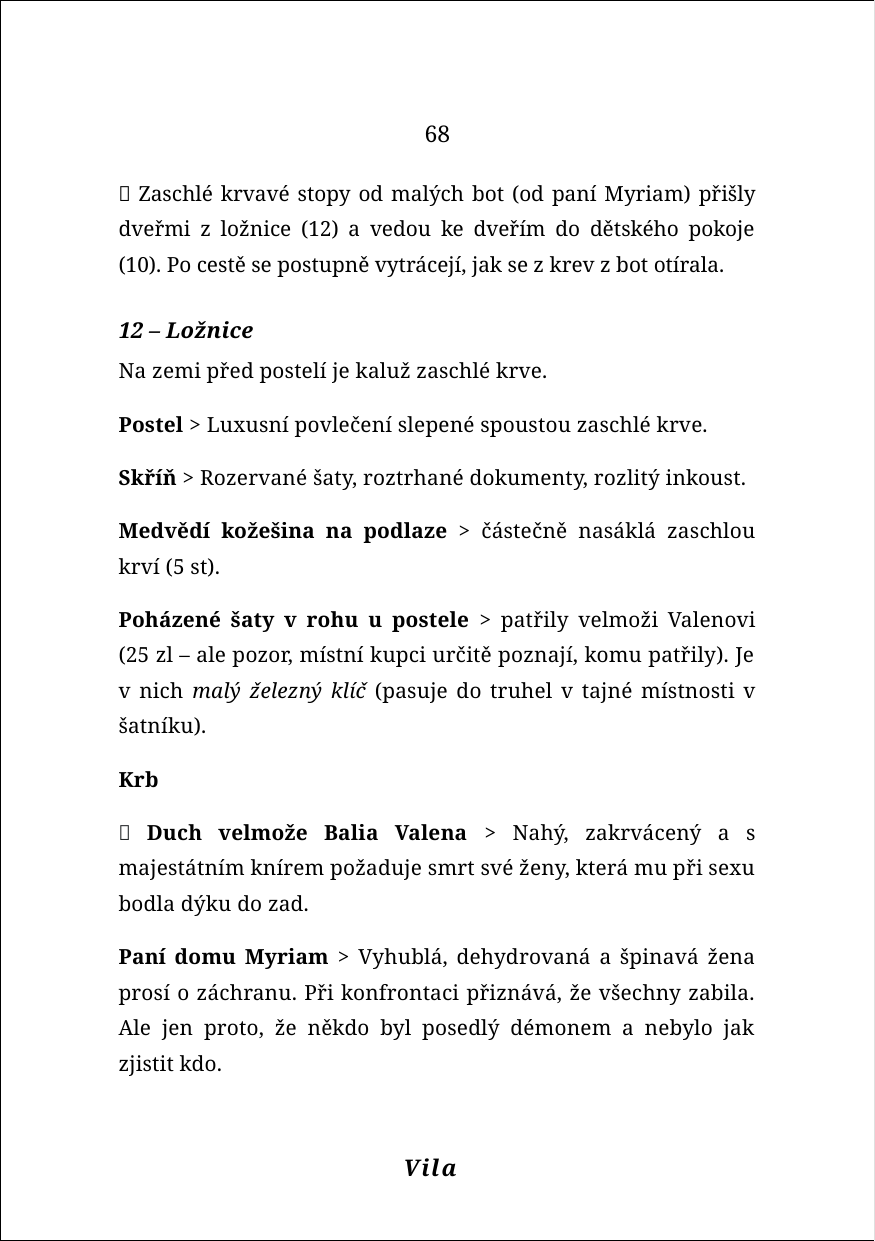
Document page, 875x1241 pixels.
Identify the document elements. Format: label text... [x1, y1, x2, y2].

subtitle 12 – Ložnice [118, 315, 756, 345]
text Skříň > Rozervané šaty, roztrhané dokumenty, rozlitý inkoust. [118, 463, 756, 491]
text Krb [118, 765, 756, 793]
text 👣 Zaschlé krvavé stopy od malých bot (od paní Myriam) přišly dveřmi z ložnice (12) a vedou ke dveřím do dětského pokoje (10). Po cestě se postupně vytrácejí, jak se z krev z bot otírala. [118, 179, 756, 278]
text Paní domu Myriam > Vyhublá, dehydrovaná a špinavá žena prosí o záchranu. Při konfrontaci přiznává, že všechny zabila. Ale jen proto, že někdo byl posedlý démonem a nebylo jak zjistit kdo. [118, 942, 756, 1077]
text 👤 Duch velmože Balia Valena > Nahý, zakrvácený a s majestátním knírem požaduje smrt své ženy, která mu při sexu bodla dýku do zad. [118, 818, 756, 917]
text Medvědí kožešina na podlaze > částečně nasáklá zaschlou krví (5 st). [118, 516, 756, 580]
text Na zemi před postelí je kaluž zaschlé krve. [118, 357, 756, 385]
text Postel > Luxusní povlečení slepené spoustou zaschlé krve. [118, 410, 756, 438]
text Poházené šaty v rohu u postele > patřily velmoži Valenovi (25 zl – ale pozor, místní kupci určitě poznají, komu patřily). Je v nich malý železný klíč (pasuje do truhel v tajné místnosti v šatníku). [118, 605, 756, 740]
